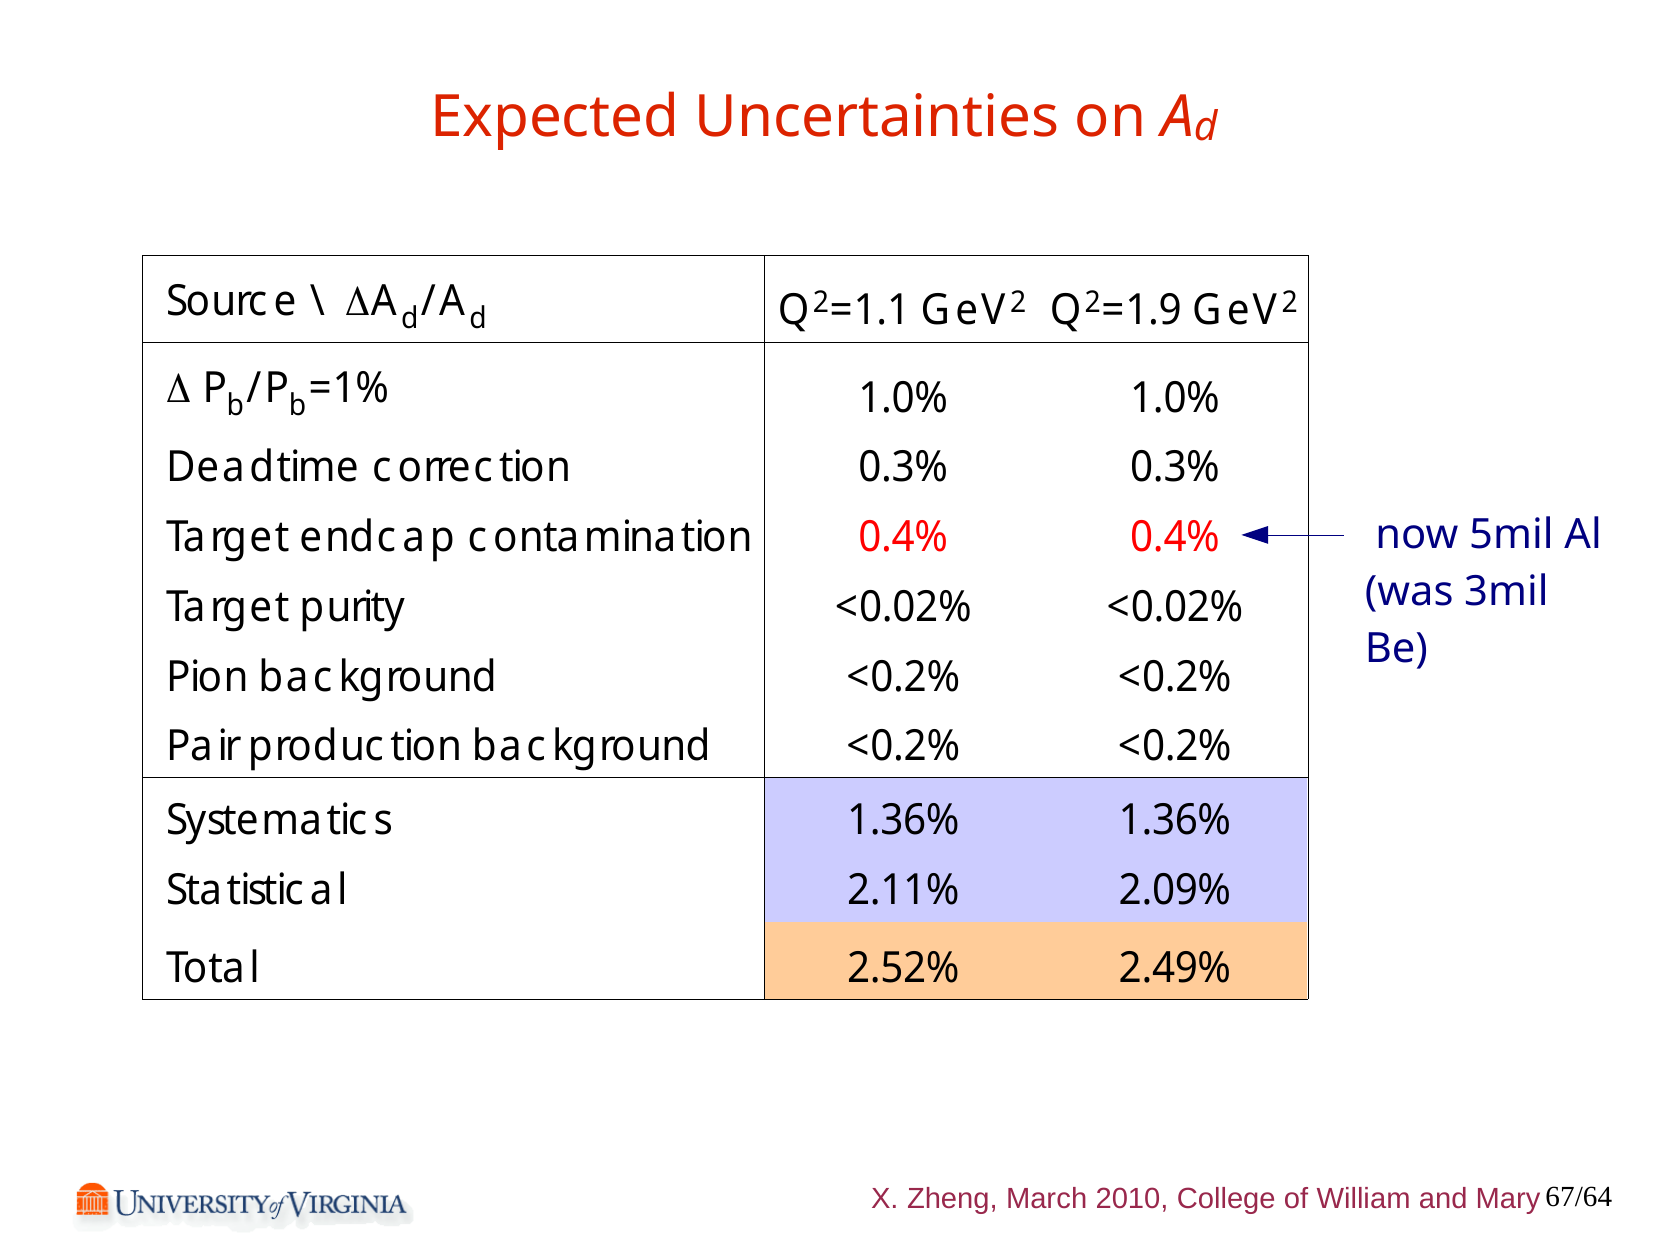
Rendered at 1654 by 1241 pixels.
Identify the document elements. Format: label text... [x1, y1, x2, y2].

title Expected Uncertainties on Ad [118, 62, 1530, 166]
text_box now 5mil Al (was 3mil Be) [1350, 496, 1623, 697]
picture [53, 1165, 427, 1241]
chart [140, 253, 1310, 1003]
